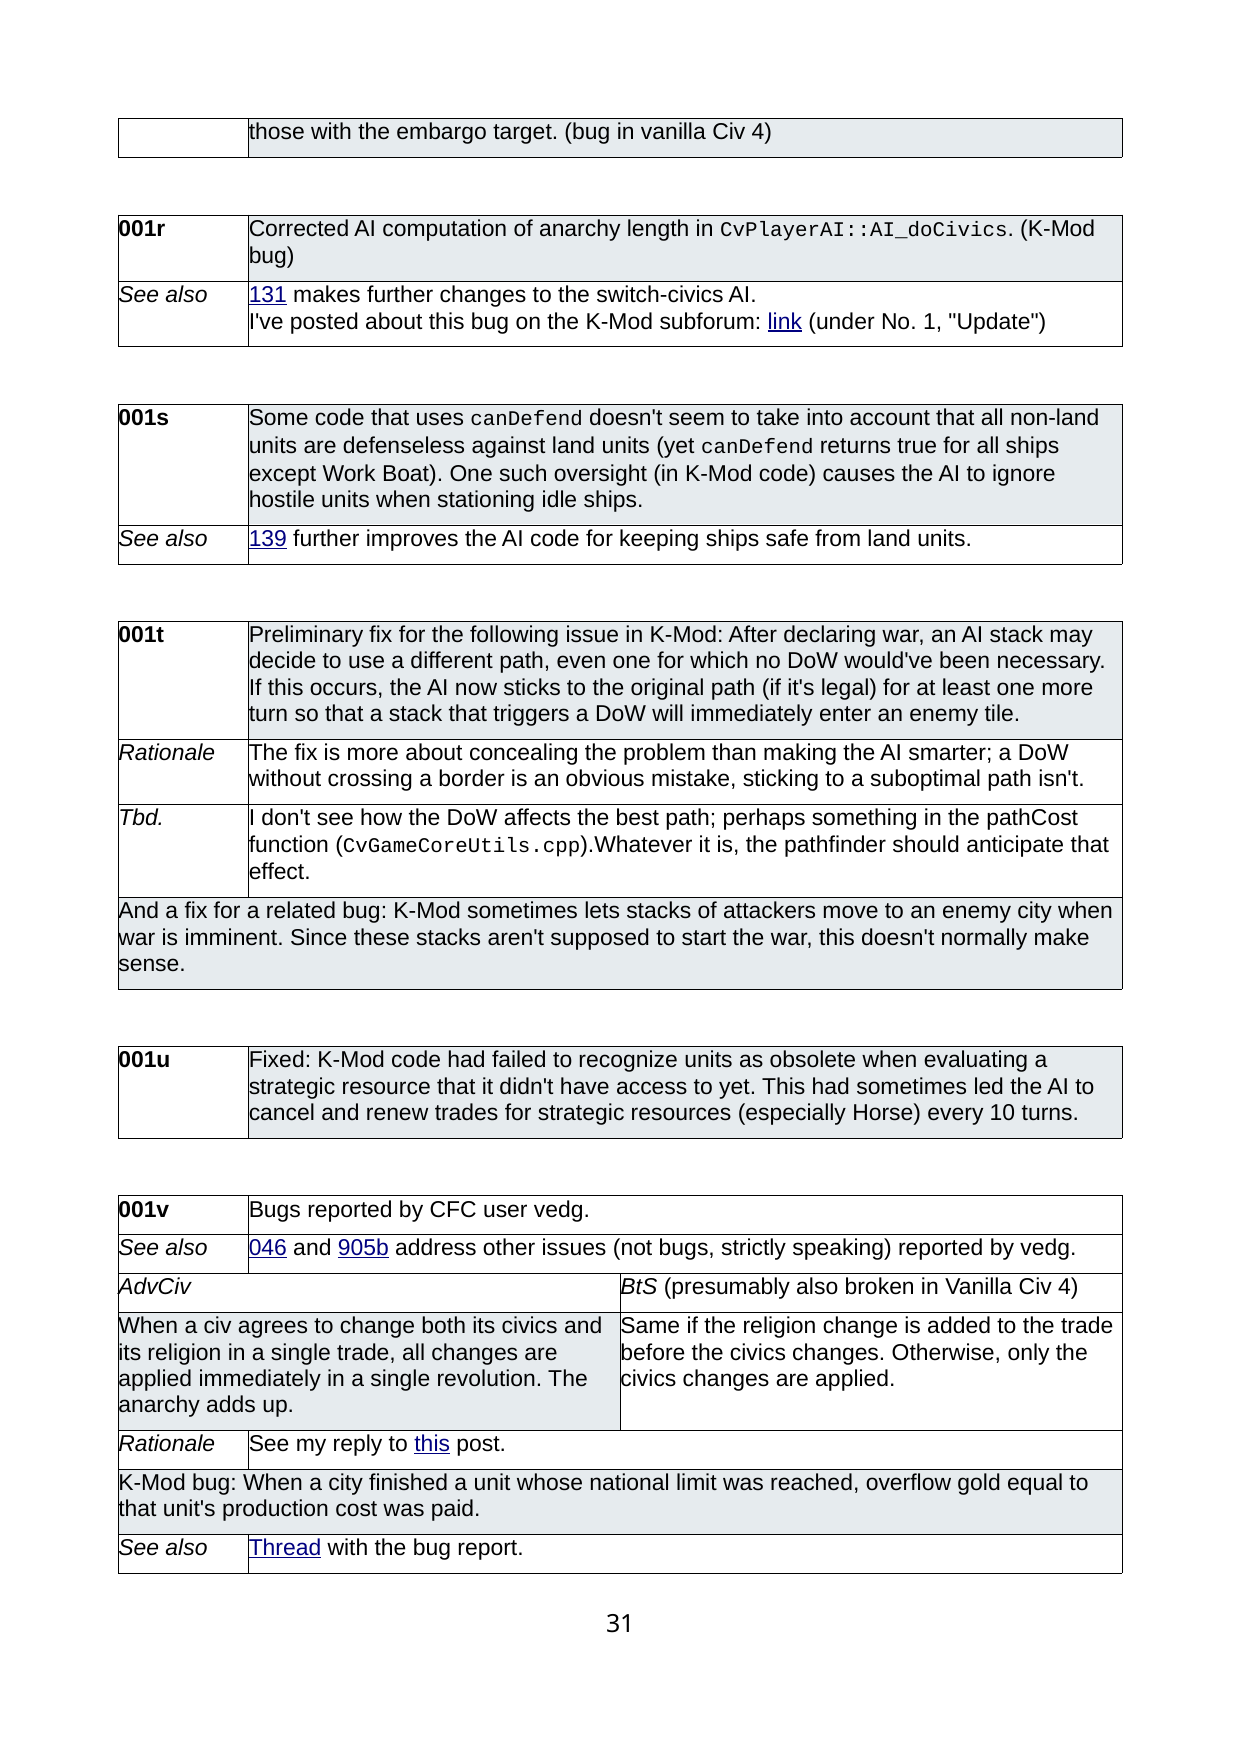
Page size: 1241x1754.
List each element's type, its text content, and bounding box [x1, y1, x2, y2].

table_cell See my reply to this post. [249, 1431, 1122, 1469]
table_header [119, 119, 248, 157]
table_cell The fix is more about concealing the problem than making the AI smarter; a DoW without crossing a border is an obvious mistake, sticking to a suboptimal path isn't. [249, 740, 1122, 804]
table_header Bugs reported by CFC user vedg. [249, 1196, 1122, 1234]
table_header 001s [119, 405, 248, 524]
table_header 001t [119, 622, 248, 739]
table_cell See also [119, 282, 248, 346]
table_cell See also [119, 1535, 248, 1573]
table_cell AdvCiv [119, 1274, 620, 1312]
table_header Fixed: K-Mod code had failed to recognize units as obsolete when evaluating a strategic resource that it didn't have access to yet. This had sometimes led the AI to cancel and renew trades for strategic resources (especially Horse) every 10 turns. [249, 1047, 1122, 1138]
table_header 001r [119, 216, 248, 281]
table_cell Same if the religion change is added to the trade before the civics changes. Otherwise, only the civics changes are applied. [621, 1313, 1122, 1430]
table_cell Rationale [119, 740, 248, 804]
table_cell 131 makes further changes to the switch-civics AI. I've posted about this bug on the K-Mod subforum: link (under No. 1, "Update") [249, 282, 1122, 346]
table_cell See also [119, 526, 248, 563]
table_header Some code that uses canDefend doesn't seem to take into account that all non-land units are defenseless against land units (yet canDefend returns true for all ships except Work Boat). One such oversight (in K-Mod code) causes the AI to ignore hostile units when stationing idle ships. [249, 405, 1122, 524]
table_cell And a fix for a related bug: K-Mod sometimes lets stacks of attackers move to an enemy city when war is imminent. Since these stacks aren't supposed to start the war, this doesn't normally make sense. [119, 898, 1122, 989]
table_cell See also [119, 1235, 248, 1273]
table_cell Thread with the bug report. [249, 1535, 1122, 1573]
table_cell 046 and 905b address other issues (not bugs, strictly speaking) reported by vedg. [249, 1235, 1122, 1273]
table_cell Tbd. [119, 805, 248, 897]
table_header Preliminary fix for the following issue in K-Mod: After declaring war, an AI stack may decide to use a different path, even one for which no DoW would've been necessary. If this occurs, the AI now sticks to the original path (if it's legal) for at least one more turn so that a stack that triggers a DoW will immediately enter an enemy tile. [249, 622, 1122, 739]
table_header 001v [119, 1196, 248, 1234]
table_cell BtS (presumably also broken in Vanilla Civ 4) [621, 1274, 1122, 1312]
table_cell Rationale [119, 1431, 248, 1469]
table_header those with the embargo target. (bug in vanilla Civ 4) [249, 119, 1122, 157]
table_cell K-Mod bug: When a city finished a unit whose national limit was reached, overflow gold equal to that unit's production cost was paid. [119, 1470, 1122, 1534]
table_cell I don't see how the DoW affects the best path; perhaps something in the pathCost function (CvGameCoreUtils.cpp).Whatever it is, the pathfinder should anticipate that effect. [249, 805, 1122, 897]
table_cell When a civ agrees to change both its civics and its religion in a single trade, all changes are applied immediately in a single revolution. The anarchy adds up. [119, 1313, 620, 1430]
table_header Corrected AI computation of anarchy length in CvPlayerAI::AI_doCivics. (K-Mod bug) [249, 216, 1122, 281]
table_cell 139 further improves the AI code for keeping ships safe from land units. [249, 526, 1122, 563]
table_header 001u [119, 1047, 248, 1138]
